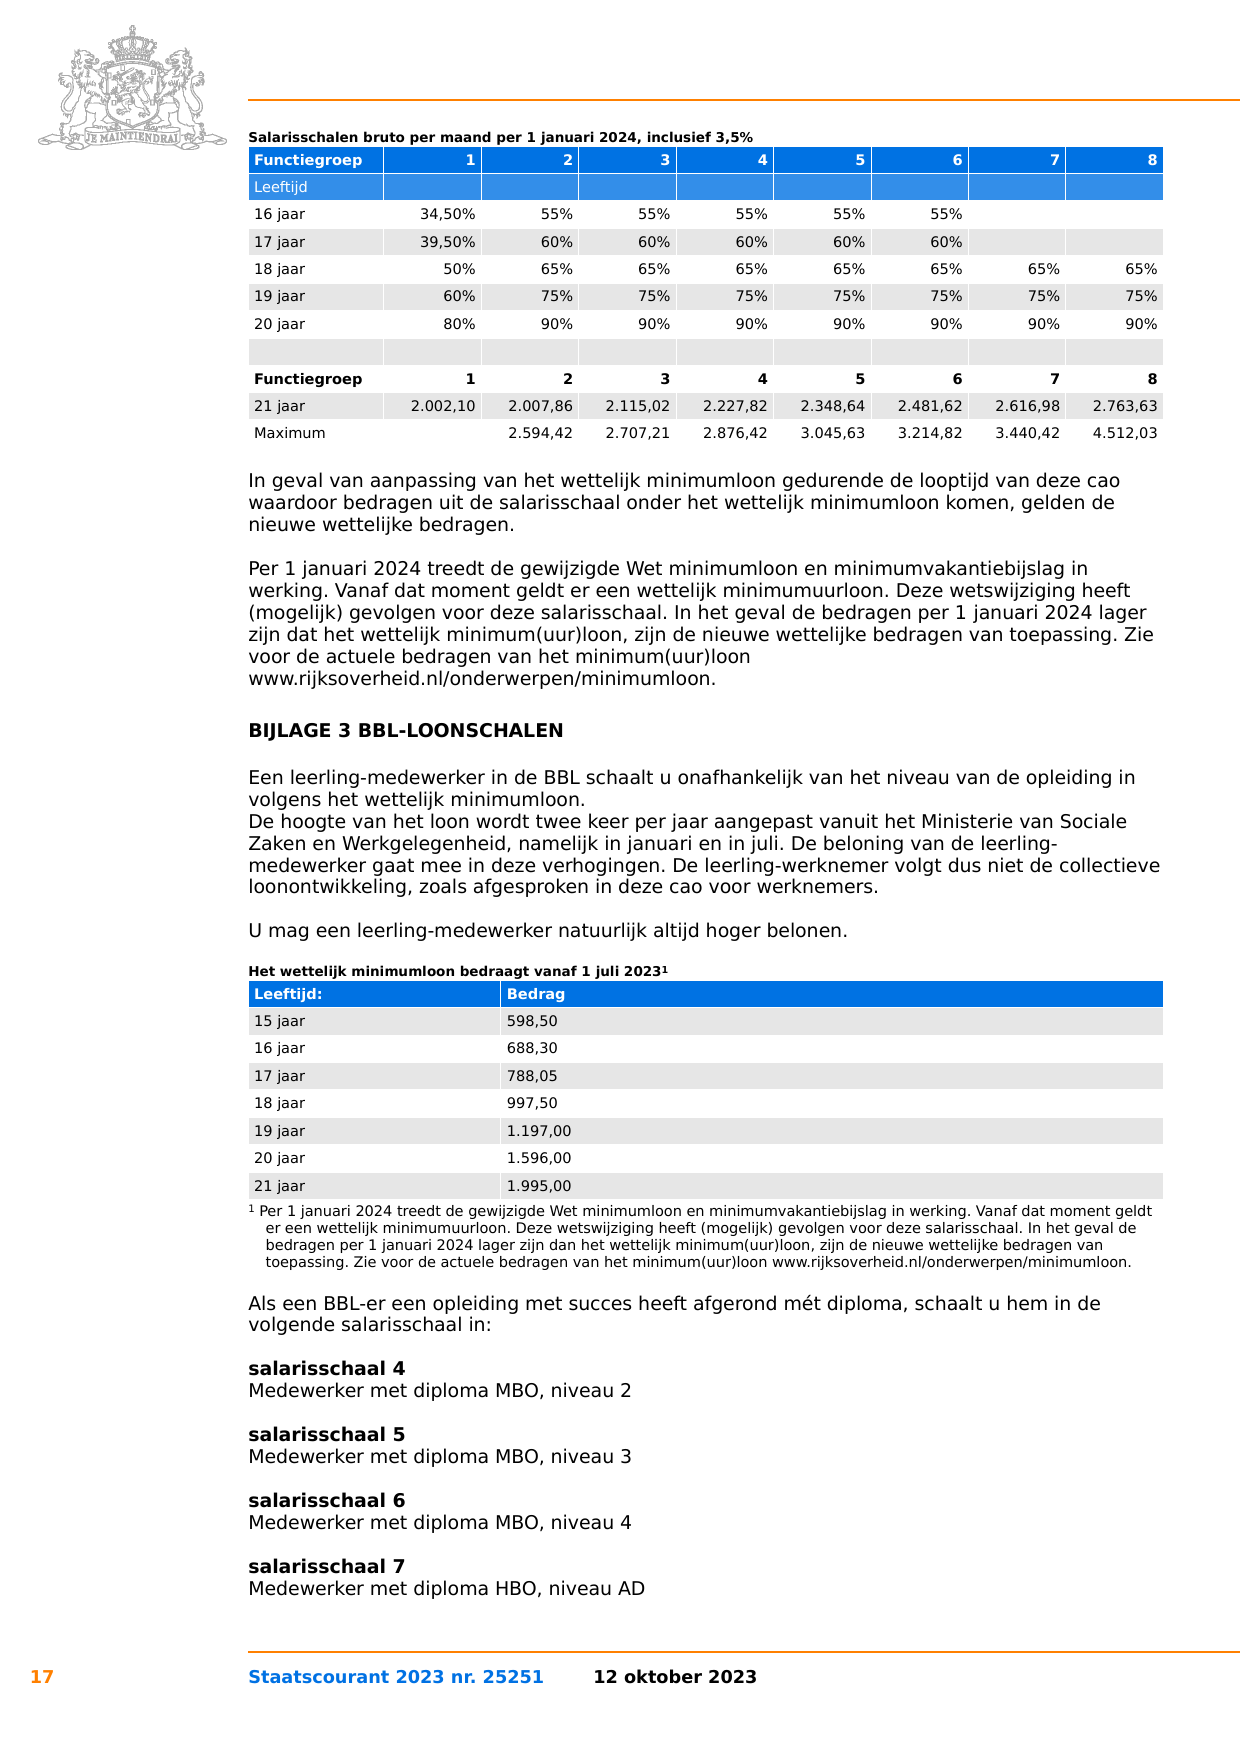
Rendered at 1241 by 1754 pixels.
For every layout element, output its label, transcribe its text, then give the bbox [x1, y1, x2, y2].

table_cell 65% [969, 256, 1065, 283]
table_cell 60% [872, 229, 968, 255]
table_cell 65% [1066, 256, 1163, 283]
table_cell Maximum [249, 421, 383, 447]
table_cell 55% [872, 201, 968, 228]
table_cell 75% [482, 284, 578, 310]
table_cell 17 jaar [249, 1063, 500, 1089]
table_cell [1066, 339, 1163, 365]
table_cell 65% [774, 256, 871, 283]
table_header Salarisschalen bruto per maand per 1 januari 2024, inclusief 3,5% [248, 130, 1163, 146]
table_cell 19 jaar [249, 1118, 500, 1144]
table_cell 1.596,00 [501, 1145, 1163, 1172]
table_cell 90% [579, 311, 676, 337]
table_cell 4.512,03 [1066, 421, 1163, 447]
table_cell 90% [969, 311, 1065, 337]
table_cell 16 jaar [249, 201, 383, 228]
table_cell 2.876,42 [677, 421, 773, 447]
table_cell [384, 339, 481, 365]
table_cell 65% [677, 256, 773, 283]
table_cell 75% [1066, 284, 1163, 310]
table_cell 8 [1066, 147, 1163, 173]
table_cell 2.007,86 [482, 393, 578, 419]
table_cell [482, 339, 578, 365]
table_cell 2 [482, 366, 578, 392]
table_cell [969, 339, 1065, 365]
table_cell 90% [482, 311, 578, 337]
table_cell [482, 174, 578, 200]
table_cell 21 jaar [249, 393, 383, 419]
table_cell Bedrag [501, 981, 1163, 1007]
table_cell 75% [677, 284, 773, 310]
table_cell [1066, 174, 1163, 200]
table_cell 21 jaar [249, 1173, 500, 1199]
text Medewerker met diploma MBO, niveau 4 [248, 1512, 1163, 1534]
table_cell [579, 339, 676, 365]
table_cell [969, 174, 1065, 200]
table_cell 60% [482, 229, 578, 255]
table_cell 4 [677, 366, 773, 392]
table_cell 2.002,10 [384, 393, 481, 419]
text Als een BBL-er een opleiding met succes heeft afgerond mét diploma, schaalt u hem in de volgende salarisschaal in: [248, 1292, 1163, 1336]
table_cell 6 [872, 147, 968, 173]
table_cell 7 [969, 147, 1065, 173]
table_cell 55% [774, 201, 871, 228]
table_cell [384, 421, 481, 447]
table_cell 15 jaar [249, 1008, 500, 1035]
text Medewerker met diploma MBO, niveau 2 [248, 1380, 1163, 1402]
table_cell 65% [579, 256, 676, 283]
text Medewerker met diploma MBO, niveau 3 [248, 1446, 1163, 1468]
table_cell [969, 229, 1065, 255]
table_cell 2.227,82 [677, 393, 773, 419]
table_cell 60% [579, 229, 676, 255]
table_cell 2.707,21 [579, 421, 676, 447]
table_cell 3.440,42 [969, 421, 1065, 447]
text salarisschaal 6 [248, 1490, 1163, 1512]
table_cell 17 jaar [249, 229, 383, 255]
table_cell [774, 174, 871, 200]
table_cell 20 jaar [249, 311, 383, 337]
table_cell 4 [677, 147, 773, 173]
table_cell 5 [774, 366, 871, 392]
table_cell 90% [677, 311, 773, 337]
text Medewerker met diploma HBO, niveau AD [248, 1578, 1163, 1600]
table_cell Leeftijd [249, 174, 383, 200]
table_cell 65% [482, 256, 578, 283]
table_cell 1 [384, 366, 481, 392]
text U mag een leerling-medewerker natuurlijk altijd hoger belonen. [248, 920, 1163, 942]
table_cell 60% [677, 229, 773, 255]
table_cell 60% [384, 284, 481, 310]
table_cell 90% [774, 311, 871, 337]
text salarisschaal 4 [248, 1358, 1163, 1380]
table_cell 55% [579, 201, 676, 228]
table_cell 2.348,64 [774, 393, 871, 419]
table_cell [384, 174, 481, 200]
table_cell 598,50 [501, 1008, 1163, 1035]
table_cell Functiegroep [249, 366, 383, 392]
table_cell 7 [969, 366, 1065, 392]
table_cell [677, 174, 773, 200]
table_cell 1 [384, 147, 481, 173]
table_cell [1066, 229, 1163, 255]
table_cell [872, 174, 968, 200]
table_cell 34,50% [384, 201, 481, 228]
table_cell 997,50 [501, 1091, 1163, 1117]
picture [38, 25, 227, 150]
table_cell [774, 339, 871, 365]
table_cell 75% [774, 284, 871, 310]
table_cell 2.481,62 [872, 393, 968, 419]
table_cell 75% [579, 284, 676, 310]
table_cell 1.995,00 [501, 1173, 1163, 1199]
table_cell 3.045,63 [774, 421, 871, 447]
table_cell 16 jaar [249, 1036, 500, 1062]
table_cell 6 [872, 366, 968, 392]
table_cell 18 jaar [249, 256, 383, 283]
table_cell 2.763,63 [1066, 393, 1163, 419]
text Een leerling-medewerker in de BBL schaalt u onafhankelijk van het niveau van de opleiding in volgens het wettelijk minimumloon. [248, 767, 1163, 811]
table_cell [1066, 201, 1163, 228]
table_cell [969, 201, 1065, 228]
table_cell 55% [482, 201, 578, 228]
table_cell 90% [1066, 311, 1163, 337]
table_cell 50% [384, 256, 481, 283]
table_cell 3.214,82 [872, 421, 968, 447]
table_cell 39,50% [384, 229, 481, 255]
table_cell [249, 339, 383, 365]
table_cell 688,30 [501, 1036, 1163, 1062]
table_cell [872, 339, 968, 365]
table_cell [579, 174, 676, 200]
subtitle BIJLAGE 3 BBL-LOONSCHALEN [248, 719, 1163, 742]
table_cell 2.594,42 [482, 421, 578, 447]
table_cell 90% [872, 311, 968, 337]
table_cell 2 [482, 147, 578, 173]
text salarisschaal 5 [248, 1424, 1163, 1446]
table_cell Leeftijd: [249, 981, 500, 1007]
text In geval van aanpassing van het wettelijk minimumloon gedurende de looptijd van deze cao waardoor bedragen uit de salarisschaal onder het wettelijk minimumloon komen, gelden de nieuwe wettelijke bedragen. [248, 470, 1163, 536]
table_header Het wettelijk minimumloon bedraagt vanaf 1 juli 20231 [248, 964, 1163, 980]
table_cell [677, 339, 773, 365]
table_cell 75% [872, 284, 968, 310]
table_cell 55% [677, 201, 773, 228]
table_cell Functiegroep [249, 147, 383, 173]
table_cell 788,05 [501, 1063, 1163, 1089]
table_cell 8 [1066, 366, 1163, 392]
text salarisschaal 7 [248, 1556, 1163, 1578]
table_cell 1 Per 1 januari 2024 treedt de gewijzigde Wet minimumloon en minimumvakantiebijslag in werking. Vanaf dat moment geldt er een wettelijk minimumuurloon. Deze wetswijziging heeft (mogelijk) gevolgen voor deze salarisschaal. In het geval de bedragen per 1 januari 2024 lager zijn dan het wettelijk minimum(uur)loon, zijn de nieuwe wettelijke bedragen van toepassing. Zie voor de actuele bedragen van het minimum(uur)loon www.rijksoverheid.nl/onderwerpen/minimumloon. [248, 1200, 1163, 1271]
table_cell 75% [969, 284, 1065, 310]
table_cell 19 jaar [249, 284, 383, 310]
table_cell 5 [774, 147, 871, 173]
table_cell 3 [579, 366, 676, 392]
table_cell 2.115,02 [579, 393, 676, 419]
text Per 1 januari 2024 treedt de gewijzigde Wet minimumloon en minimumvakantiebijslag in werking. Vanaf dat moment geldt er een wettelijk minimumuurloon. Deze wetswijziging heeft (mogelijk) gevolgen voor deze salarisschaal. In het geval de bedragen per 1 januari 2024 lager zijn dat het wettelijk minimum(uur)loon, zijn de nieuwe wettelijke bedragen van toepassing. Zie voor de actuele bedragen van het minimum(uur)loon www.rijksoverheid.nl/onderwerpen/minimumloon. [248, 558, 1163, 689]
table_cell 18 jaar [249, 1091, 500, 1117]
text De hoogte van het loon wordt twee keer per jaar aangepast vanuit het Ministerie van Sociale Zaken en Werkgelegenheid, namelijk in januari en in juli. De beloning van de leerling-medewerker gaat mee in deze verhogingen. De leerling-werknemer volgt dus niet de collectieve loonontwikkeling, zoals afgesproken in deze cao voor werknemers. [248, 811, 1163, 898]
table_cell 3 [579, 147, 676, 173]
table_cell 1.197,00 [501, 1118, 1163, 1144]
table_cell 65% [872, 256, 968, 283]
table_cell 60% [774, 229, 871, 255]
table_cell 2.616,98 [969, 393, 1065, 419]
table_cell 20 jaar [249, 1145, 500, 1172]
table_cell 80% [384, 311, 481, 337]
